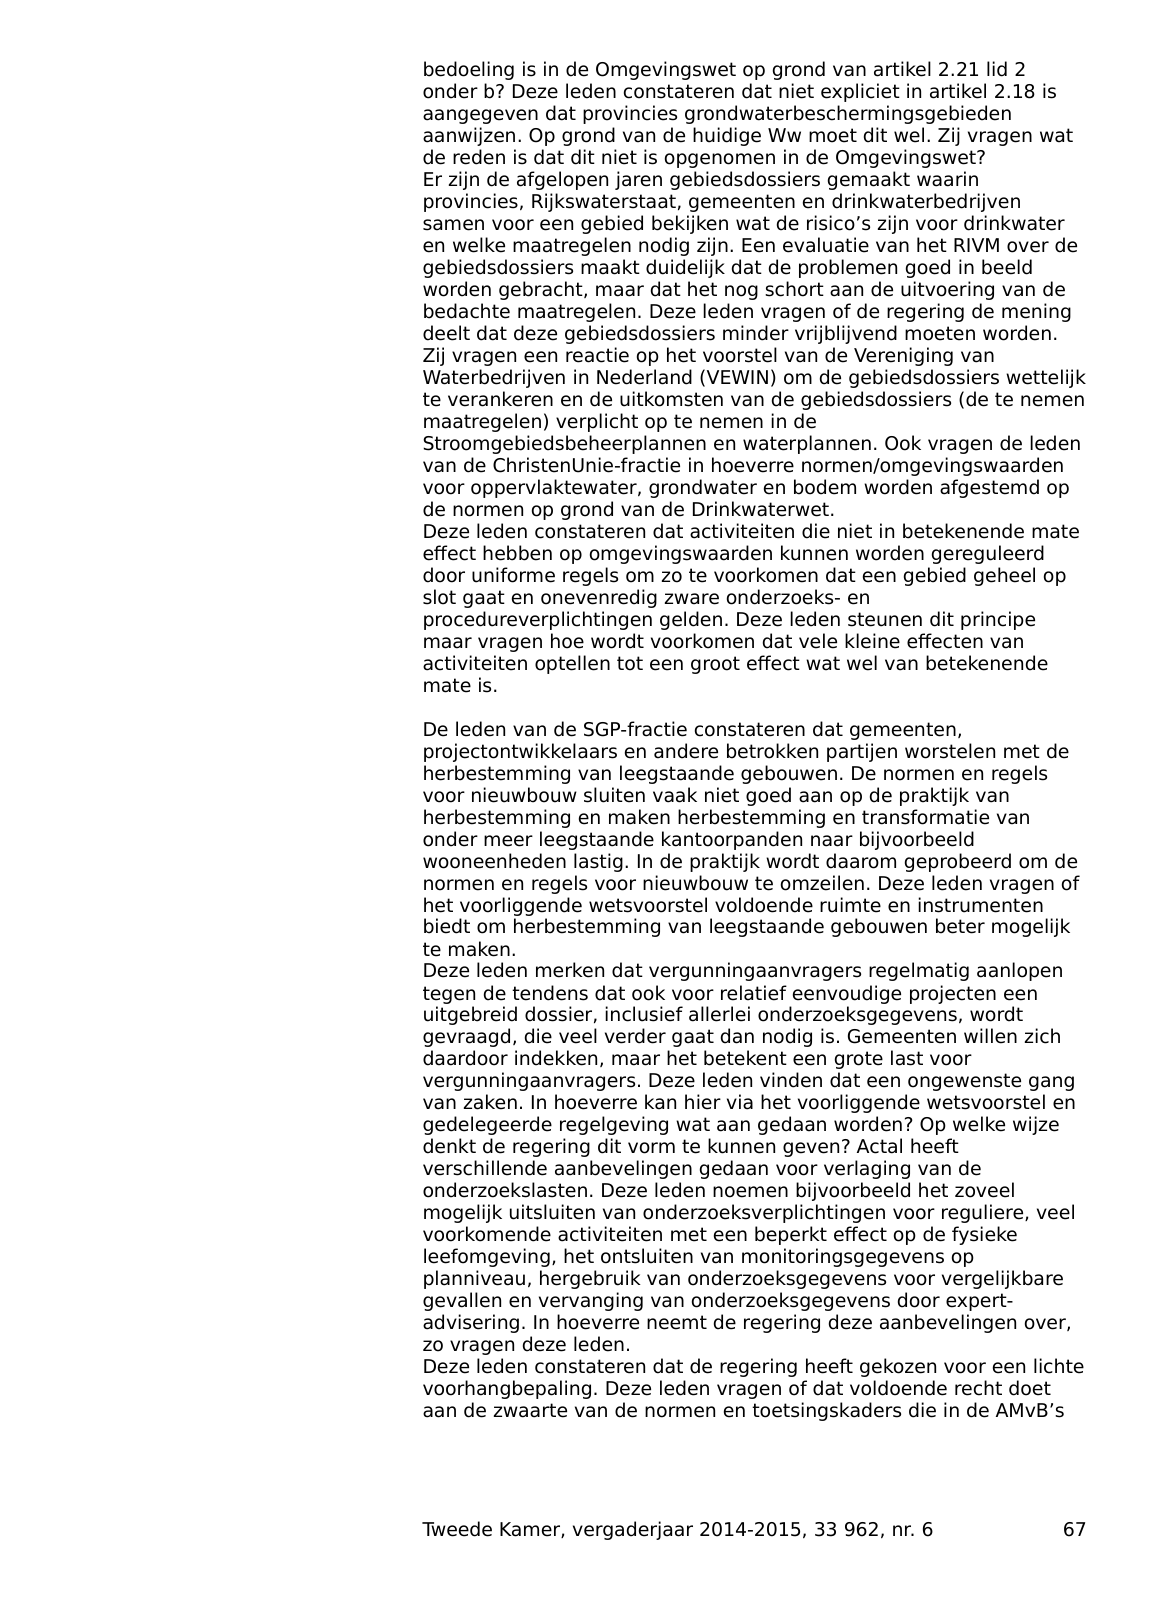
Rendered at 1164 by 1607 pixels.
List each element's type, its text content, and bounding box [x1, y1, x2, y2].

text Deze leden constateren dat de regering heeft gekozen voor een lichte voorhangbepaling. Deze leden vragen of dat voldoende recht doet aan de zwaarte van de normen en toetsingskaders die in de AMvB’s [422, 1356, 1087, 1422]
text Er zijn de afgelopen jaren gebiedsdossiers gemaakt waarin provincies, Rijkswaterstaat, gemeenten en drinkwaterbedrijven samen voor een gebied bekijken wat de risico’s zijn voor drinkwater en welke maatregelen nodig zijn. Een evaluatie van het RIVM over de gebiedsdossiers maakt duidelijk dat de problemen goed in beeld worden gebracht, maar dat het nog schort aan de uitvoering van de bedachte maatregelen. Deze leden vragen of de regering de mening deelt dat deze gebiedsdossiers minder vrijblijvend moeten worden. Zij vragen een reactie op het voorstel van de Vereniging van Waterbedrijven in Nederland (VEWIN) om de gebiedsdossiers wettelijk te verankeren en de uitkomsten van de gebiedsdossiers (de te nemen maatregelen) verplicht op te nemen in de Stroomgebiedsbeheerplannen en waterplannen. Ook vragen de leden van de ChristenUnie-fractie in hoeverre normen/omgevingswaarden voor oppervlaktewater, grondwater en bodem worden afgestemd op de normen op grond van de Drinkwaterwet. [422, 169, 1087, 521]
text Deze leden constateren dat activiteiten die niet in betekenende mate effect hebben op omgevingswaarden kunnen worden gereguleerd door uniforme regels om zo te voorkomen dat een gebied geheel op slot gaat en onevenredig zware onderzoeks- en procedureverplichtingen gelden. Deze leden steunen dit principe maar vragen hoe wordt voorkomen dat vele kleine effecten van activiteiten optellen tot een groot effect wat wel van betekenende mate is. [422, 521, 1087, 696]
text Deze leden merken dat vergunningaanvragers regelmatig aanlopen tegen de tendens dat ook voor relatief eenvoudige projecten een uitgebreid dossier, inclusief allerlei onderzoeksgegevens, wordt gevraagd, die veel verder gaat dan nodig is. Gemeenten willen zich daardoor indekken, maar het betekent een grote last voor vergunningaanvragers. Deze leden vinden dat een ongewenste gang van zaken. In hoeverre kan hier via het voorliggende wetsvoorstel en gedelegeerde regelgeving wat aan gedaan worden? Op welke wijze denkt de regering dit vorm te kunnen geven? Actal heeft verschillende aanbevelingen gedaan voor verlaging van de onderzoekslasten. Deze leden noemen bijvoorbeeld het zoveel mogelijk uitsluiten van onderzoeksverplichtingen voor reguliere, veel voorkomende activiteiten met een beperkt effect op de fysieke leefomgeving, het ontsluiten van monitoringsgegevens op planniveau, hergebruik van onderzoeksgegevens voor vergelijkbare gevallen en vervanging van onderzoeksgegevens door expert-advisering. In hoeverre neemt de regering deze aanbevelingen over, zo vragen deze leden. [422, 960, 1087, 1356]
text De leden van de SGP-fractie constateren dat gemeenten, projectontwikkelaars en andere betrokken partijen worstelen met de herbestemming van leegstaande gebouwen. De normen en regels voor nieuwbouw sluiten vaak niet goed aan op de praktijk van herbestemming en maken herbestemming en transformatie van onder meer leegstaande kantoorpanden naar bijvoorbeeld wooneenheden lastig. In de praktijk wordt daarom geprobeerd om de normen en regels voor nieuwbouw te omzeilen. Deze leden vragen of het voorliggende wetsvoorstel voldoende ruimte en instrumenten biedt om herbestemming van leegstaande gebouwen beter mogelijk te maken. [422, 719, 1087, 960]
text bedoeling is in de Omgevingswet op grond van artikel 2.21 lid 2 onder b? Deze leden constateren dat niet expliciet in artikel 2.18 is aangegeven dat provincies grondwaterbeschermingsgebieden aanwijzen. Op grond van de huidige Ww moet dit wel. Zij vragen wat de reden is dat dit niet is opgenomen in de Omgevingswet? [422, 59, 1087, 169]
